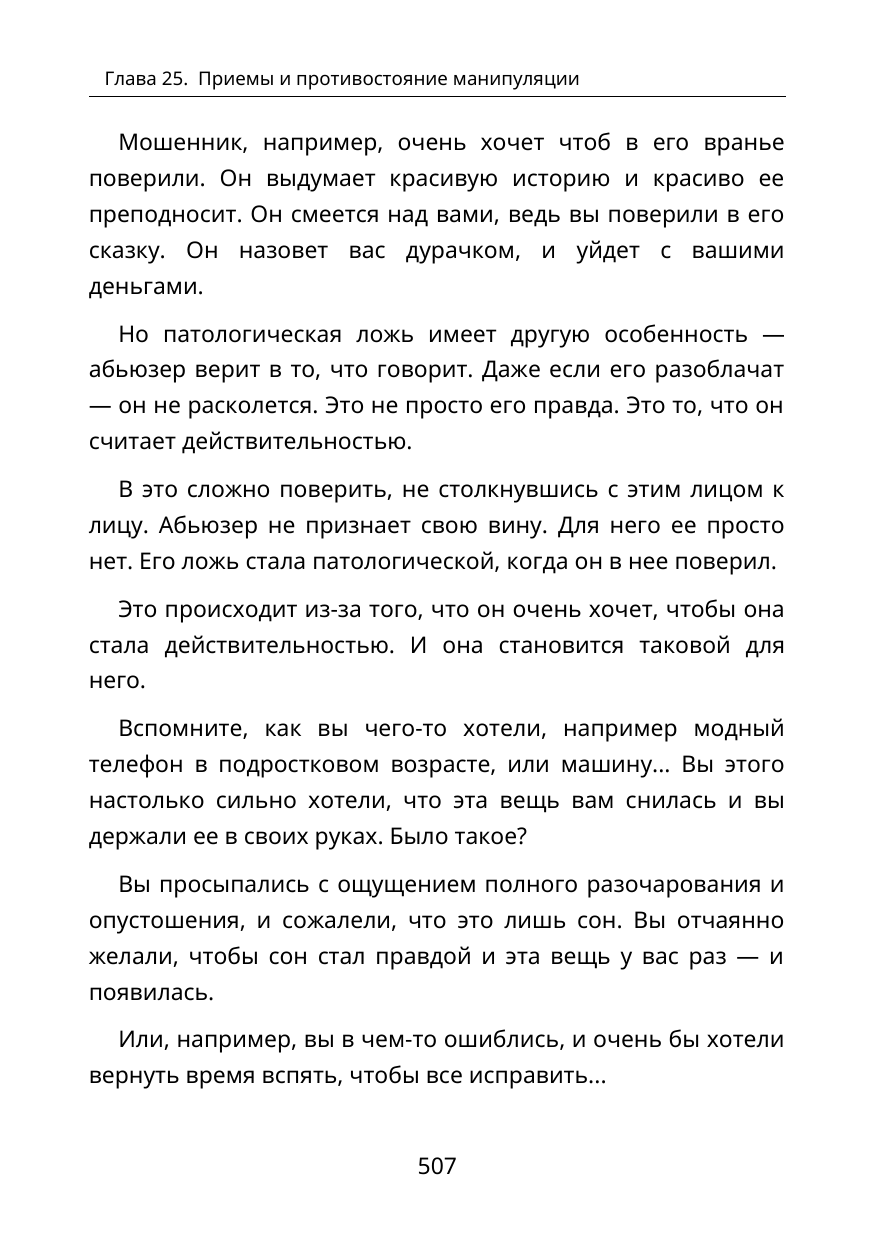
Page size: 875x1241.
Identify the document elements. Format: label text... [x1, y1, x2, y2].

text Вспомните, как вы чего-то хотели, например модный телефон в подростковом возрасте, или машину... Вы этого настолько сильно хотели, что эта вещь вам снилась и вы держали ее в своих руках. Было такое? [88, 712, 786, 851]
text Вы просыпались с ощущением полного разочарования и опустошения, и сожалели, что это лишь сон. Вы отчаянно желали, чтобы сон стал правдой и эта вещь у вас раз — и появилась. [88, 868, 786, 1007]
text В это сложно поверить, не столкнувшись с этим лицом к лицу. Абьюзер не признает свою вину. Для него ее просто нет. Его ложь стала патологической, когда он в нее поверил. [88, 473, 786, 576]
text Или, например, вы в чем-то ошиблись, и очень бы хотели вернуть время вспять, чтобы все исправить... [88, 1023, 786, 1090]
text Это происходит из-за того, что он очень хочет, чтобы она стала действительностью. И она становится таковой для него. [88, 593, 786, 696]
text Мошенник, например, очень хочет чтоб в его вранье поверили. Он выдумает красивую историю и красиво ее преподносит. Он смеется над вами, ведь вы поверили в его сказку. Он назовет вас дурачком, и уйдет с вашими деньгами. [88, 126, 786, 301]
text Но патологическая ложь имеет другую особенность — абьюзер верит в то, что говорит. Даже если его разоблачат — он не расколется. Это не просто его правда. Это то, что он считает действительностью. [88, 317, 786, 457]
